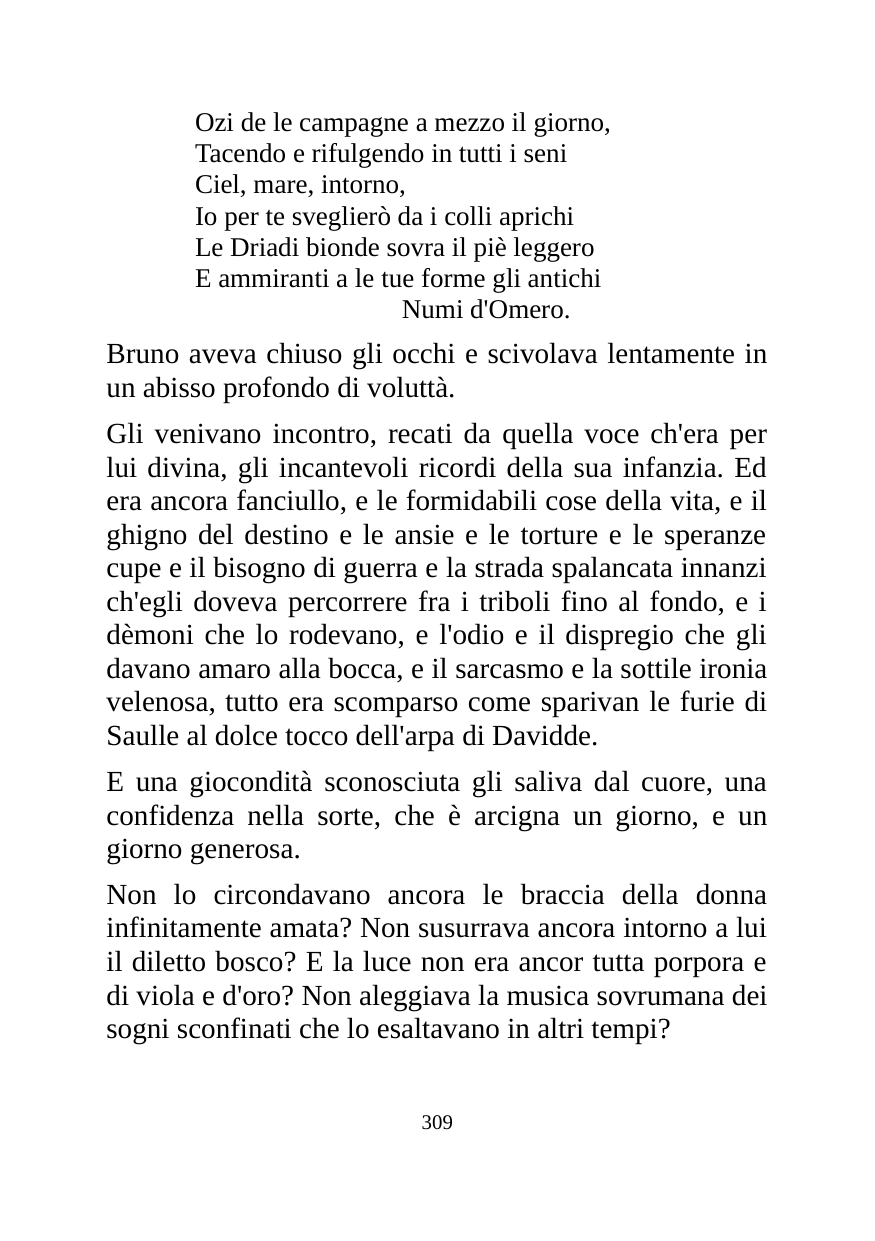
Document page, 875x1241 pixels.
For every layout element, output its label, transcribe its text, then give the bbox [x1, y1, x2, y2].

text Io per te sveglierò da i colli aprichi [195, 200, 768, 231]
text Tacendo e rifulgendo in tutti i seni [195, 137, 768, 168]
text Gli venivano incontro, recati da quella voce ch'era per lui divina, gli incantevoli ricordi della sua infanzia. Ed era ancora fanciullo, e le formidabili cose della vita, e il ghigno del destino e le ansie e le torture e le speranze cupe e il bisogno di guerra e la strada spalancata innanzi ch'egli doveva percorrere fra i triboli fino al fondo, e i dèmoni che lo rodevano, e l'odio e il dispregio che gli davano amaro alla bocca, e il sarcasmo e la sottile ironia velenosa, tutto era scomparso come sparivan le furie di Saulle al dolce tocco dell'arpa di Davidde. [106, 416, 768, 752]
text Ozi de le campagne a mezzo il giorno, [195, 106, 768, 137]
text Le Driadi bionde sovra il piè leggero [195, 231, 768, 262]
text Numi d'Omero. [402, 293, 768, 324]
text Ciel, mare, intorno, [195, 168, 768, 200]
text Bruno aveva chiuso gli occhi e scivolava lentamente in un abisso profondo di voluttà. [106, 337, 768, 404]
text E una giocondità sconosciuta gli saliva dal cuore, una confidenza nella sorte, che è arcigna un giorno, e un giorno generosa. [106, 764, 768, 865]
text Non lo circondavano ancora le braccia della donna infinitamente amata? Non susurrava ancora intorno a lui il diletto bosco? E la luce non era ancor tutta porpora e di viola e d'oro? Non aleggiava la musica sovrumana dei sogni sconfinati che lo esaltavano in altri tempi? [106, 877, 768, 1045]
text E ammiranti a le tue forme gli antichi [195, 262, 768, 293]
